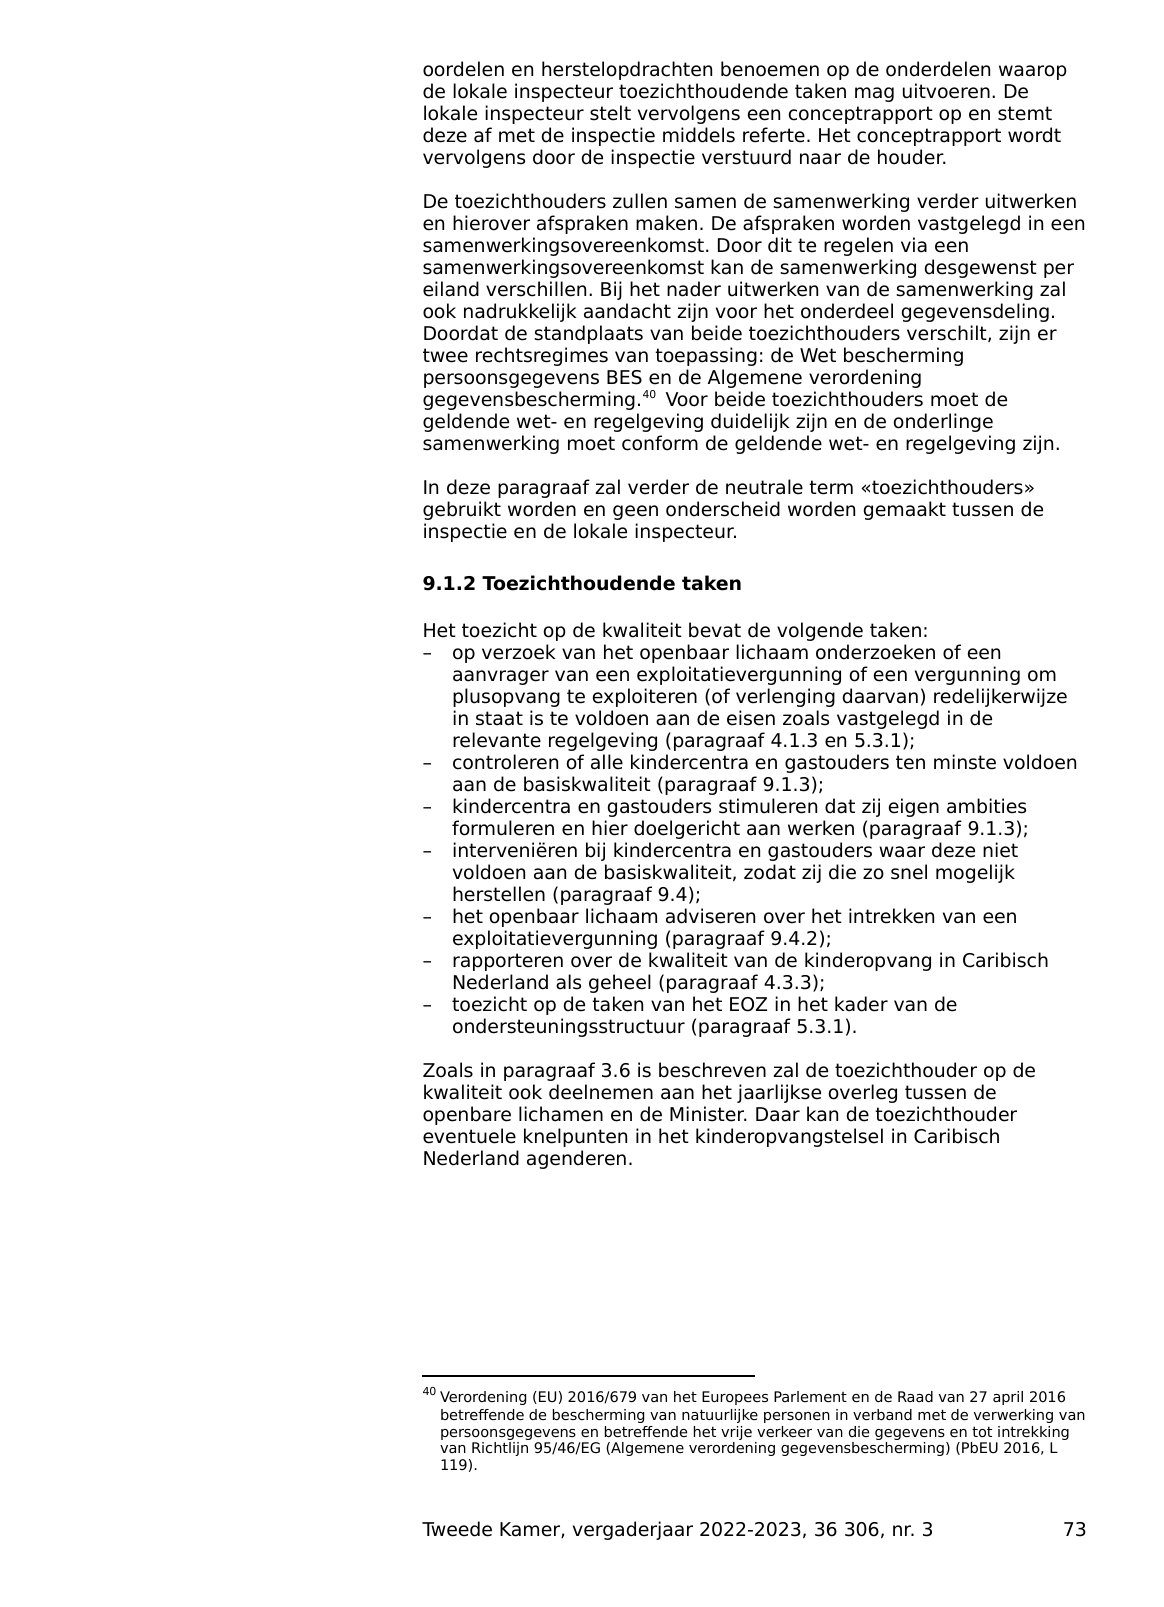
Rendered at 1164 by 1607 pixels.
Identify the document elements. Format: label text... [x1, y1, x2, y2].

text – controleren of alle kindercentra en gastouders ten minste voldoen aan de basiskwaliteit (paragraaf 9.1.3); [422, 752, 1087, 796]
text – toezicht op de taken van het EOZ in het kader van de ondersteuningsstructuur (paragraaf 5.3.1). [422, 994, 1087, 1038]
text – op verzoek van het openbaar lichaam onderzoeken of een aanvrager van een exploitatievergunning of een vergunning om plusopvang te exploiteren (of verlenging daarvan) redelijkerwijze in staat is te voldoen aan de eisen zoals vastgelegd in de relevante regelgeving (paragraaf 4.1.3 en 5.3.1); [422, 642, 1087, 752]
text – interveniëren bij kindercentra en gastouders waar deze niet voldoen aan de basiskwaliteit, zodat zij die zo snel mogelijk herstellen (paragraaf 9.4); [422, 840, 1087, 906]
text oordelen en herstelopdrachten benoemen op de onderdelen waarop de lokale inspecteur toezichthoudende taken mag uitvoeren. De lokale inspecteur stelt vervolgens een conceptrapport op en stemt deze af met de inspectie middels referte. Het conceptrapport wordt vervolgens door de inspectie verstuurd naar de houder. [422, 59, 1087, 169]
text De toezichthouders zullen samen de samenwerking verder uitwerken en hierover afspraken maken. De afspraken worden vastgelegd in een samenwerkingsovereenkomst. Door dit te regelen via een samenwerkingsovereenkomst kan de samenwerking desgewenst per eiland verschillen. Bij het nader uitwerken van de samenwerking zal ook nadrukkelijk aandacht zijn voor het onderdeel gegevensdeling. Doordat de standplaats van beide toezichthouders verschilt, zijn er twee rechtsregimes van toepassing: de Wet bescherming persoonsgegevens BES en de Algemene verordening gegevensbescherming. Voor beide toezichthouders moet de geldende wet- en regelgeving duidelijk zijn en de onderlinge samenwerking moet conform de geldende wet- en regelgeving zijn. [422, 191, 1087, 455]
subtitle 9.1.2 Toezichthoudende taken [422, 573, 1087, 595]
text Het toezicht op de kwaliteit bevat de volgende taken: [422, 620, 1087, 642]
text Zoals in paragraaf 3.6 is beschreven zal de toezichthouder op de kwaliteit ook deelnemen aan het jaarlijkse overleg tussen de openbare lichamen en de Minister. Daar kan de toezichthouder eventuele knelpunten in het kinderopvangstelsel in Caribisch Nederland agenderen. [422, 1060, 1087, 1170]
text – rapporteren over de kwaliteit van de kinderopvang in Caribisch Nederland als geheel (paragraaf 4.3.3); [422, 950, 1087, 994]
text Verordening (EU) 2016/679 van het Europees Parlement en de Raad van 27 april 2016 betreffende de bescherming van natuurlijke personen in verband met de verwerking van persoonsgegevens en betreffende het vrije verkeer van die gegevens en tot intrekking van Richtlijn 95/46/EG (Algemene verordening gegevensbescherming) (PbEU 2016, L 119). [422, 1385, 1087, 1474]
text In deze paragraaf zal verder de neutrale term «toezichthouders» gebruikt worden en geen onderscheid worden gemaakt tussen de inspectie en de lokale inspecteur. [422, 477, 1087, 543]
text – het openbaar lichaam adviseren over het intrekken van een exploitatievergunning (paragraaf 9.4.2); [422, 906, 1087, 950]
text – kindercentra en gastouders stimuleren dat zij eigen ambities formuleren en hier doelgericht aan werken (paragraaf 9.1.3); [422, 796, 1087, 840]
